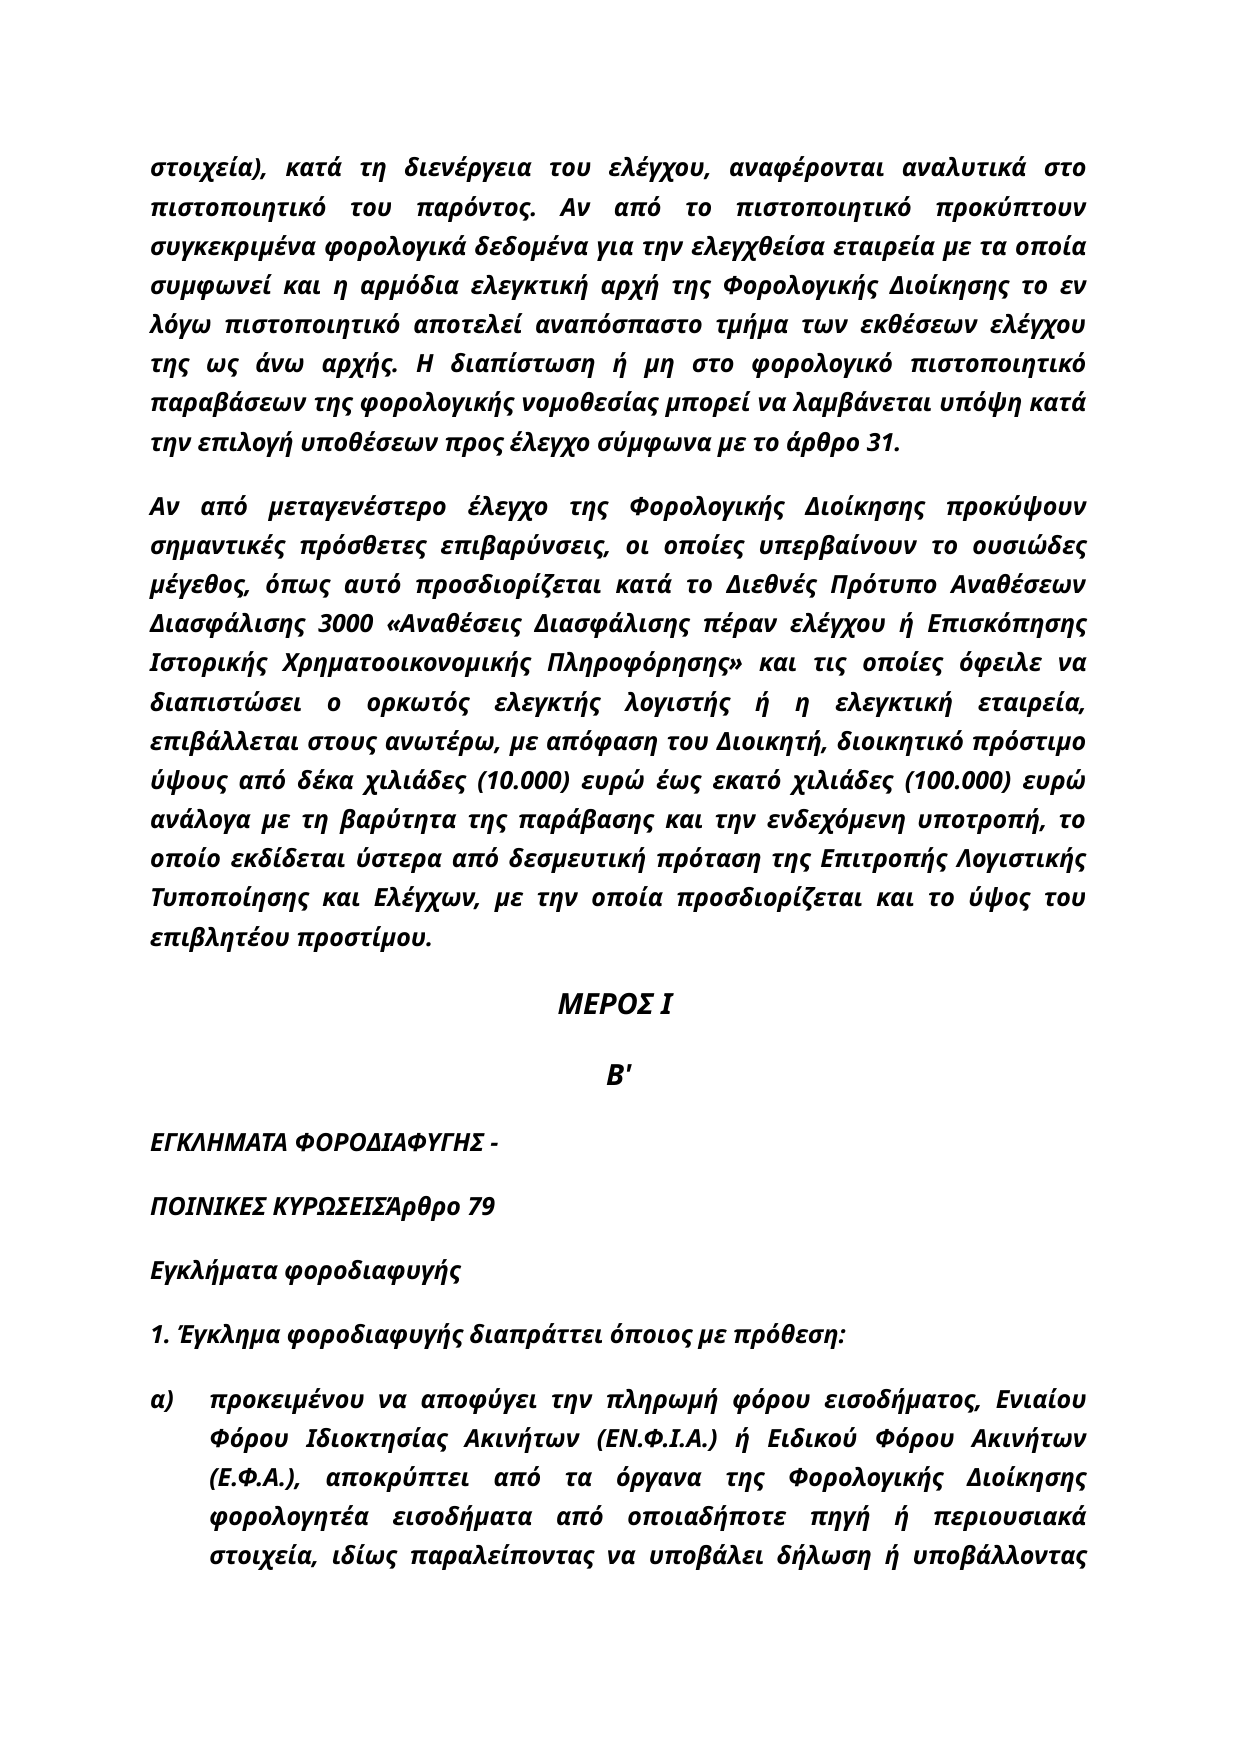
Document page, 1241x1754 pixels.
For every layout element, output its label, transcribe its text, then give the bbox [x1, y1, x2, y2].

text Εγκλήματα φοροδιαφυγής [150, 1253, 1090, 1287]
text στοιχεία), κατά τη διενέργεια του ελέγχου, αναφέρονται αναλυτικά στο πιστοποιητικό του παρόντος. Αν από το πιστοποιητικό προκύπτουν συγκεκριμένα φορολογικά δεδομένα για την ελεγχθείσα εταιρεία με τα οποία συμφωνεί και η αρμόδια ελεγκτική αρχή της Φορολογικής Διοίκησης το εν λόγω πιστοποιητικό αποτελεί αναπόσπαστο τμήμα των εκθέσεων ελέγχου της ως άνω αρχής. Η διαπίστωση ή μη στο φορολογικό πιστοποιητικό παραβάσεων της φορολογικής νομοθεσίας μπορεί να λαμβάνεται υπόψη κατά την επιλογή υποθέσεων προς έλεγχο σύμφωνα με το άρθρο 31. [150, 150, 1090, 458]
text ΠΟΙΝΙΚΕΣ ΚΥΡΩΣΕΙΣΆρθρο 79 [150, 1189, 1090, 1223]
text ΕΓΚΛΗΜΑΤΑ ΦΟΡΟΔΙΑΦΥΓΗΣ - [150, 1124, 1090, 1159]
list α) προκειμένου να αποφύγει την πληρωμή φόρου εισοδήματος, Ενιαίου Φόρου Ιδιοκτησίας Ακινήτων (ΕΝ.Φ.Ι.Α.) ή Ειδικού Φόρου Ακινήτων (Ε.Φ.Α.), αποκρύπτει από τα όργανα της Φορολογικής Διοίκησης φορολογητέα εισοδήματα από οποιαδήποτε πηγή ή περιουσιακά στοιχεία, ιδίως παραλείποντας να υποβάλει δήλωση ή υποβάλλοντας [150, 1381, 1090, 1572]
text 1. Έγκλημα φοροδιαφυγής διαπράττει όποιος με πρόθεση: [150, 1317, 1090, 1351]
subtitle ΜΕΡΟΣ Ι [150, 983, 1090, 1023]
text Αν από μεταγενέστερο έλεγχο της Φορολογικής Διοίκησης προκύψουν σημαντικές πρόσθετες επιβαρύνσεις, οι οποίες υπερβαίνουν το ουσιώδες μέγεθος, όπως αυτό προσδιορίζεται κατά το Διεθνές Πρότυπο Αναθέσεων Διασφάλισης 3000 «Αναθέσεις Διασφάλισης πέραν ελέγχου ή Επισκόπησης Ιστορικής Χρηματοοικονομικής Πληροφόρησης» και τις οποίες όφειλε να διαπιστώσει ο ορκωτός ελεγκτής λογιστής ή η ελεγκτική εταιρεία, επιβάλλεται στους ανωτέρω, με απόφαση του Διοικητή, διοικητικό πρόστιμο ύψους από δέκα χιλιάδες (10.000) ευρώ έως εκατό χιλιάδες (100.000) ευρώ ανάλογα με τη βαρύτητα της παράβασης και την ενδεχόμενη υποτροπή, το οποίο εκδίδεται ύστερα από δεσμευτική πρόταση της Επιτροπής Λογιστικής Τυποποίησης και Ελέγχων, με την οποία προσδιορίζεται και το ύψος του επιβλητέου προστίμου. [150, 488, 1090, 953]
subtitle Β' [150, 1054, 1090, 1094]
